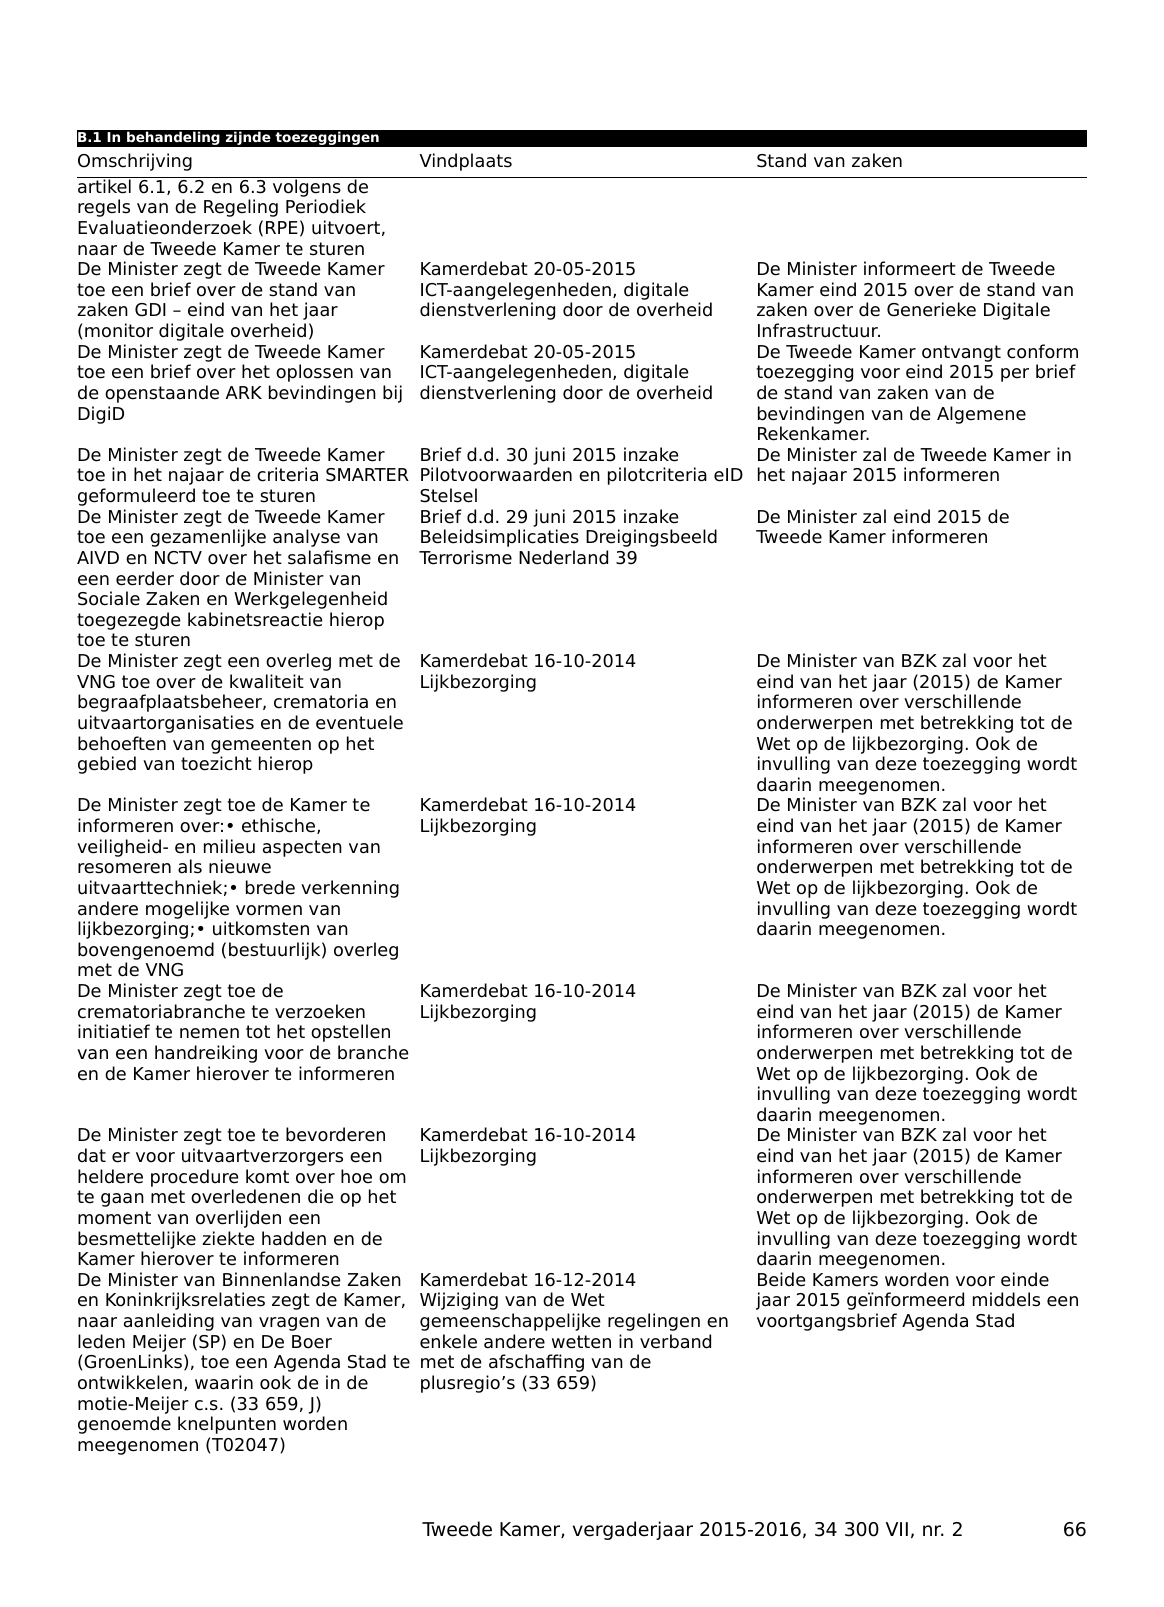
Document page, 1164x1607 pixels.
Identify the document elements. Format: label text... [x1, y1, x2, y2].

table_cell Kamerdebat 16-12-2014 Wijziging van de Wet gemeenschappelijke regelingen en enkele andere wetten in verband met de afschaffing van de plusregio’s (33 659) [413, 1270, 750, 1455]
table_cell Brief d.d. 29 juni 2015 inzake Beleidsimplicaties Dreigingsbeeld Terrorisme Nederland 39 [413, 507, 750, 651]
table_cell Kamerdebat 20-05-2015 ICT-aangelegenheden, digitale dienstverlening door de overheid [413, 342, 750, 445]
table_cell Omschrijving [77, 147, 413, 177]
table_cell Kamerdebat 16-10-2014 Lijkbezorging [413, 981, 750, 1125]
table_cell De Minister van Binnenlandse Zaken en Koninkrijksrelaties zegt de Kamer, naar aanleiding van vragen van de leden Meijer (SP) en De Boer (GroenLinks), toe een Agenda Stad te ontwikkelen, waarin ook de in de motie-Meijer c.s. (33 659, J) genoemde knelpunten worden meegenomen (T02047) [77, 1270, 413, 1455]
table_cell Kamerdebat 20-05-2015 ICT-aangelegenheden, digitale dienstverlening door de overheid [413, 259, 750, 342]
table_header B.1 In behandeling zijnde toezeggingen [77, 130, 1087, 146]
table_cell De Minister zegt de Tweede Kamer toe een brief over het oplossen van de openstaande ARK bevindingen bij DigiD [77, 342, 413, 445]
table_cell [750, 178, 1087, 259]
table_cell Kamerdebat 16-10-2014 Lijkbezorging [413, 795, 750, 981]
table_cell Kamerdebat 16-10-2014 Lijkbezorging [413, 651, 750, 795]
table_cell De Minister zegt toe de Kamer te informeren over:• ethische, veiligheid- en milieu aspecten van resomeren als nieuwe uitvaarttechniek;• brede verkenning andere mogelijke vormen van lijkbezorging;• uitkomsten van bovengenoemd (bestuurlijk) overleg met de VNG [77, 795, 413, 981]
table_cell artikel 6.1, 6.2 en 6.3 volgens de regels van de Regeling Periodiek Evaluatieonderzoek (RPE) uitvoert, naar de Tweede Kamer te sturen [77, 178, 413, 259]
table_cell Beide Kamers worden voor einde jaar 2015 geïnformeerd middels een voortgangsbrief Agenda Stad [750, 1270, 1087, 1455]
table_cell Stand van zaken [750, 147, 1087, 177]
table_cell De Minister zal de Tweede Kamer in het najaar 2015 informeren [750, 445, 1087, 507]
table_cell De Minister van BZK zal voor het eind van het jaar (2015) de Kamer informeren over verschillende onderwerpen met betrekking tot de Wet op de lijkbezorging. Ook de invulling van deze toezegging wordt daarin meegenomen. [750, 795, 1087, 981]
table_cell Kamerdebat 16-10-2014 Lijkbezorging [413, 1125, 750, 1270]
table_cell Brief d.d. 30 juni 2015 inzake Pilotvoorwaarden en pilotcriteria eID Stelsel [413, 445, 750, 507]
table_cell De Minister zegt de Tweede Kamer toe een brief over de stand van zaken GDI – eind van het jaar (monitor digitale overheid) [77, 259, 413, 342]
table_cell De Minister van BZK zal voor het eind van het jaar (2015) de Kamer informeren over verschillende onderwerpen met betrekking tot de Wet op de lijkbezorging. Ook de invulling van deze toezegging wordt daarin meegenomen. [750, 1125, 1087, 1270]
table_cell De Minister zegt toe te bevorderen dat er voor uitvaartverzorgers een heldere procedure komt over hoe om te gaan met overledenen die op het moment van overlijden een besmettelijke ziekte hadden en de Kamer hierover te informeren [77, 1125, 413, 1270]
table_cell [413, 178, 750, 259]
table_cell De Minister van BZK zal voor het eind van het jaar (2015) de Kamer informeren over verschillende onderwerpen met betrekking tot de Wet op de lijkbezorging. Ook de invulling van deze toezegging wordt daarin meegenomen. [750, 981, 1087, 1125]
table_cell De Tweede Kamer ontvangt conform toezegging voor eind 2015 per brief de stand van zaken van de bevindingen van de Algemene Rekenkamer. [750, 342, 1087, 445]
table_cell De Minister zegt toe de crematoriabranche te verzoeken initiatief te nemen tot het opstellen van een handreiking voor de branche en de Kamer hierover te informeren [77, 981, 413, 1125]
table_cell De Minister zegt de Tweede Kamer toe een gezamenlijke analyse van AIVD en NCTV over het salafisme en een eerder door de Minister van Sociale Zaken en Werkgelegenheid toegezegde kabinetsreactie hierop toe te sturen [77, 507, 413, 651]
table_cell De Minister zegt een overleg met de VNG toe over de kwaliteit van begraafplaatsbeheer, crematoria en uitvaartorganisaties en de eventuele behoeften van gemeenten op het gebied van toezicht hierop [77, 651, 413, 795]
table_cell De Minister zal eind 2015 de Tweede Kamer informeren [750, 507, 1087, 651]
table_cell De Minister van BZK zal voor het eind van het jaar (2015) de Kamer informeren over verschillende onderwerpen met betrekking tot de Wet op de lijkbezorging. Ook de invulling van deze toezegging wordt daarin meegenomen. [750, 651, 1087, 795]
table_cell De Minister zegt de Tweede Kamer toe in het najaar de criteria SMARTER geformuleerd toe te sturen [77, 445, 413, 507]
table_cell De Minister informeert de Tweede Kamer eind 2015 over de stand van zaken over de Generieke Digitale Infrastructuur. [750, 259, 1087, 342]
table_cell Vindplaats [413, 147, 750, 177]
